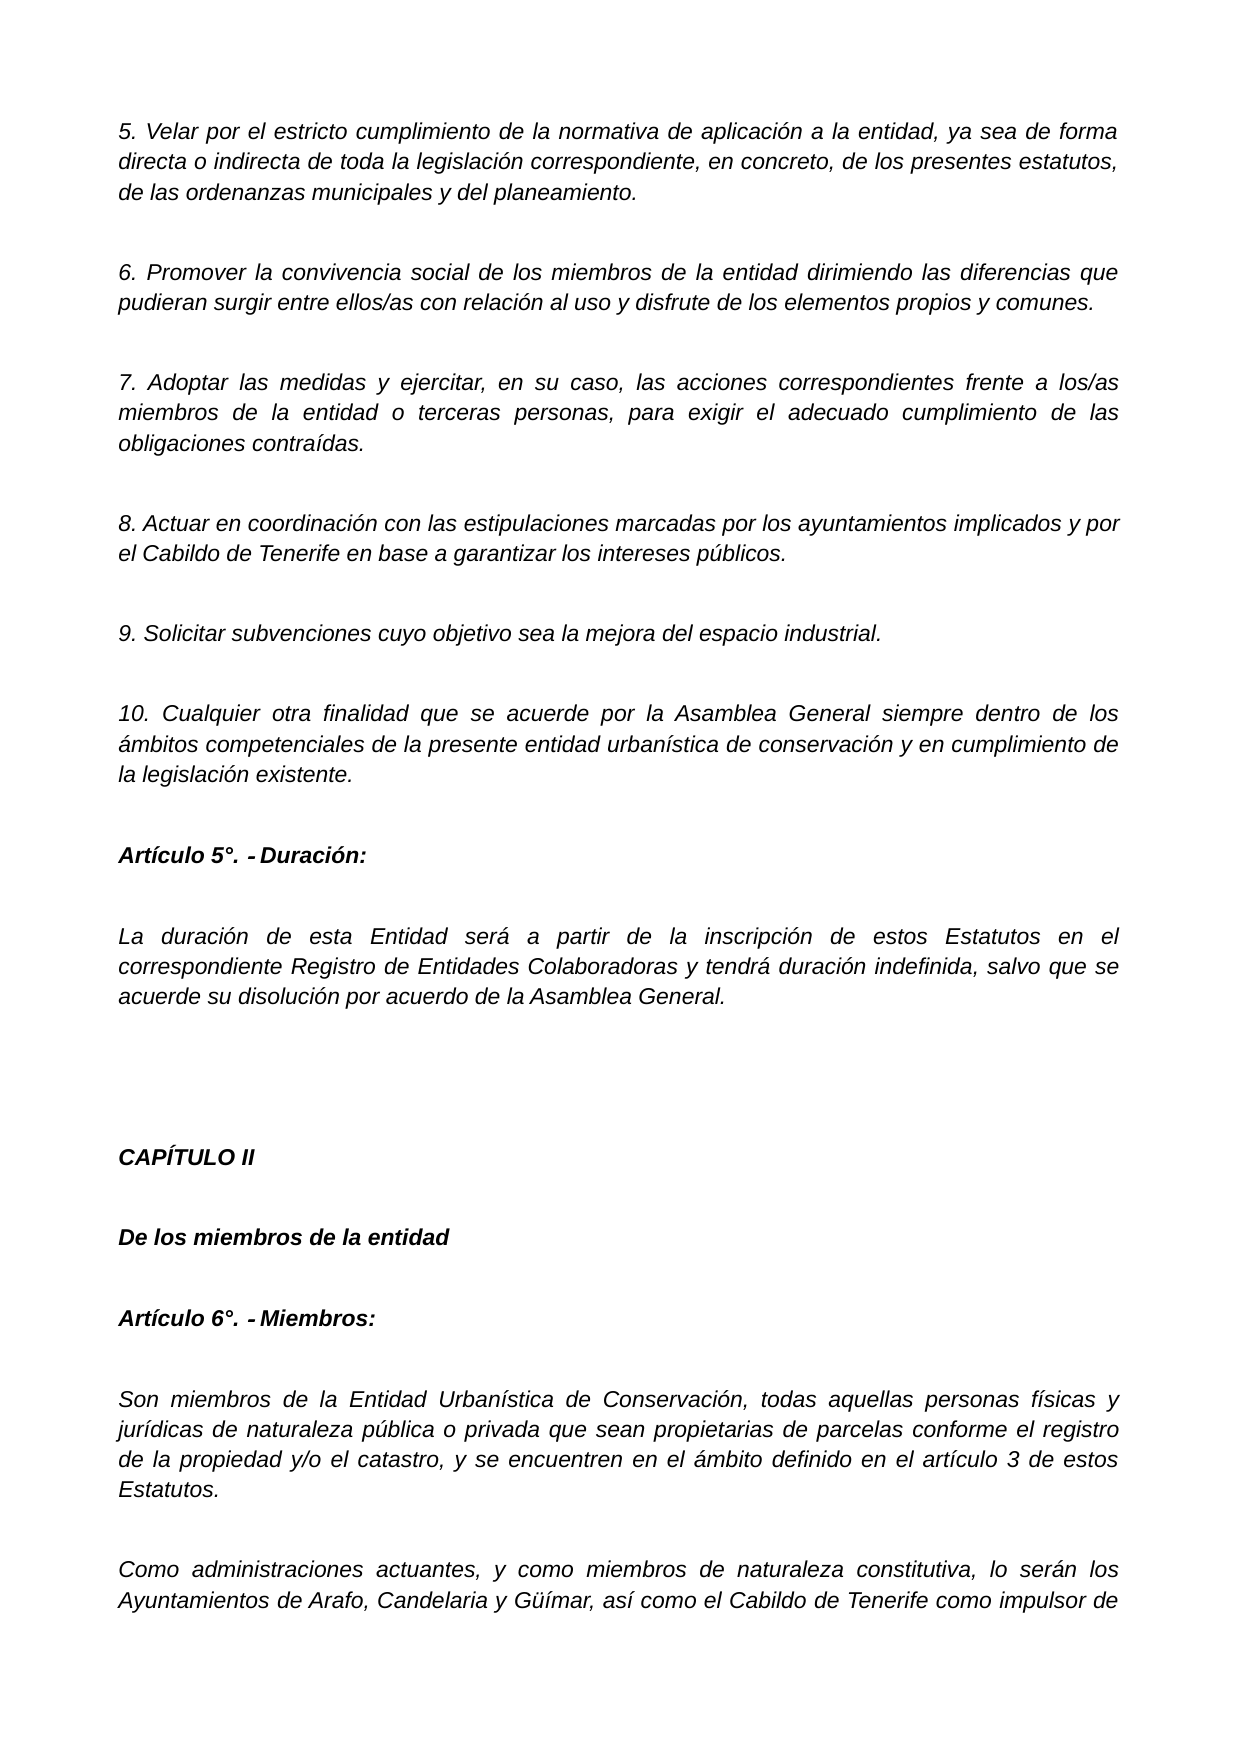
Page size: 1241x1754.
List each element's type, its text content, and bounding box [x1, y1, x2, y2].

text CAPÍTULO II [118, 1143, 1122, 1170]
text Artículo 5°. ‐ Duración: [118, 841, 1122, 869]
text 10. Cualquier otra finalidad que se acuerde por la Asamblea General siempre dentro de los ámbitos competenciales de la presente entidad urbanística de conservación y en cumplimiento de la legislación existente. [118, 700, 1122, 787]
text De los miembros de la entidad [118, 1224, 1122, 1250]
text Como administraciones actuantes, y como miembros de naturaleza constitutiva, lo serán los Ayuntamientos de Arafo, Candelaria y Güímar, así como el Cabildo de Tenerife como impulsor de [118, 1556, 1122, 1613]
text 8. Actuar en coordinación con las estipulaciones marcadas por los ayuntamientos implicados y por el Cabildo de Tenerife en base a garantizar los intereses públicos. [118, 510, 1122, 566]
text 9. Solicitar subvenciones cuyo objetivo sea la mejora del espacio industrial. [118, 620, 1122, 647]
text La duración de esta Entidad será a partir de la inscripción de estos Estatutos en el correspondiente Registro de Entidades Colaboradoras y tendrá duración indefinida, salvo que se acuerde su disolución por acuerdo de la Asamblea General. [118, 923, 1122, 1009]
text 5. Velar por el estricto cumplimiento de la normativa de aplicación a la entidad, ya sea de forma directa o indirecta de toda la legislación correspondiente, en concreto, de los presentes estatutos, de las ordenanzas municipales y del planeamiento. [118, 118, 1122, 205]
text 7. Adoptar las medidas y ejercitar, en su caso, las acciones correspondientes frente a los/as miembros de la entidad o terceras personas, para exigir el adecuado cumplimiento de las obligaciones contraídas. [118, 369, 1122, 456]
text Artículo 6°. ‐ Miembros: [118, 1304, 1122, 1332]
text Son miembros de la Entidad Urbanística de Conservación, todas aquellas personas físicas y jurídicas de naturaleza pública o privada que sean propietarias de parcelas conforme el registro de la propiedad y/o el catastro, y se encuentren en el ámbito definido en el artículo 3 de estos Estatutos. [118, 1386, 1122, 1503]
text 6. Promover la convivencia social de los miembros de la entidad dirimiendo las diferencias que pudieran surgir entre ellos/as con relación al uso y disfrute de los elementos propios y comunes. [118, 259, 1122, 315]
